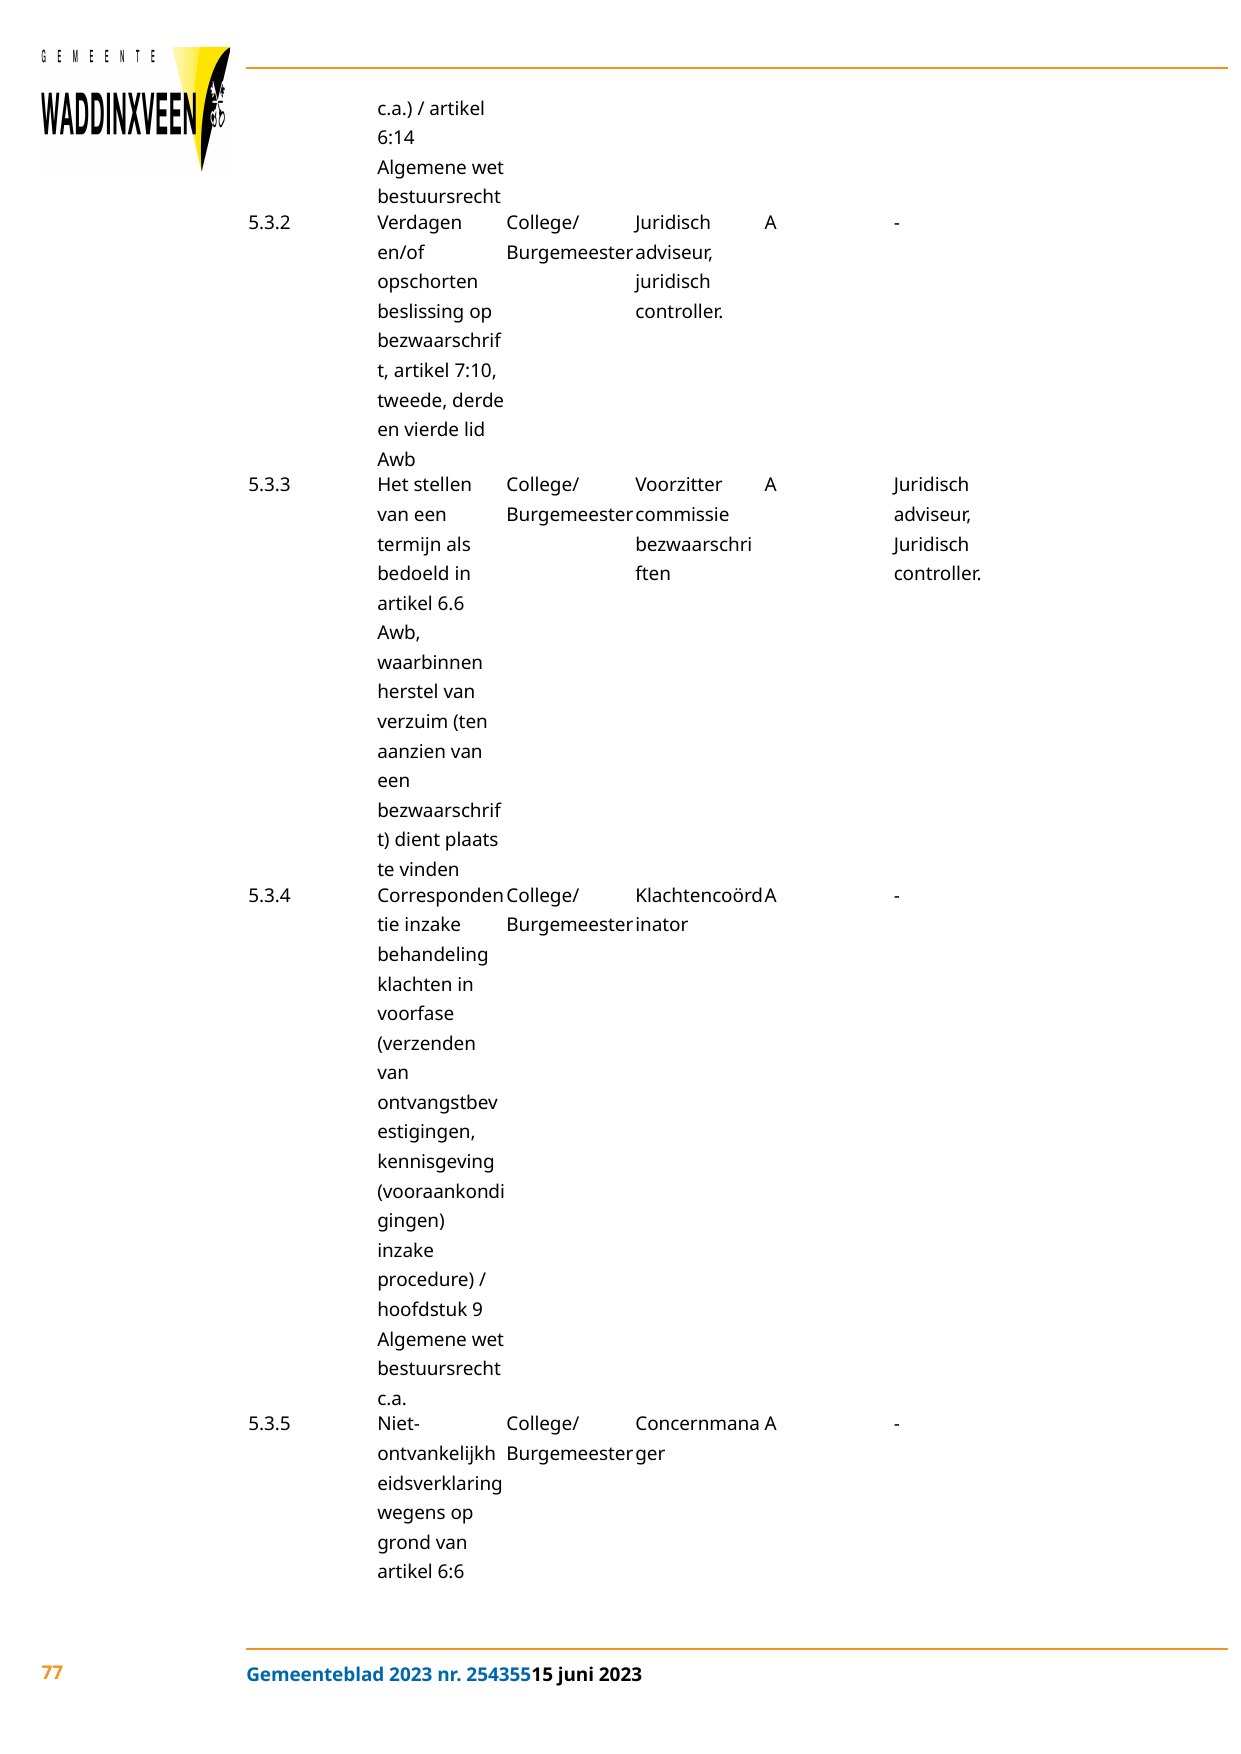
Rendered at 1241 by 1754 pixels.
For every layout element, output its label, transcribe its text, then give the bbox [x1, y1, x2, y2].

table_cell Verdagen en/of opschorten beslissing op bezwaarschrift, artikel 7:10, tweede, derde en vierde lid Awb [377, 209, 506, 472]
table_cell - [894, 209, 1022, 472]
table_cell Concernmanager [635, 1411, 764, 1584]
table_cell A [764, 472, 893, 882]
table_cell Correspondentie inzake behan­de­ling klachten in voorfase (verzenden van ontvangstbevestigingen, kennis­geving (vooraankondigingen) inzake procedure) / hoofdstuk 9 Algemene wet bestuursrecht c.a. [377, 882, 506, 1411]
table_cell c.a.) / artikel 6:14 Algemene wet bestuursrecht [377, 95, 506, 209]
table_cell [1023, 1411, 1152, 1584]
table_cell 5.3.4 [248, 882, 377, 1411]
table_cell - [894, 882, 1022, 1411]
table_cell College/ Burgemeester [506, 1411, 635, 1584]
table_cell A [764, 1411, 893, 1584]
table_cell A [764, 882, 893, 1411]
picture [41, 47, 231, 172]
table_cell 5.3.3 [248, 472, 377, 882]
table_cell [764, 95, 893, 209]
table_cell [1023, 209, 1152, 472]
table_cell Juridisch adviseur, Juridisch controller. [894, 472, 1022, 882]
table_cell - [894, 95, 1022, 209]
table_cell College/ Burgemeester [506, 209, 635, 472]
table_cell - [894, 1411, 1022, 1584]
table_cell College/ Burgemeester [506, 882, 635, 1411]
table_cell Niet-ontvankelijkheidsverklaring wegens op grond van artikel 6:6 [377, 1411, 506, 1584]
table_cell Voorzitter commissie bezwaarschrif­ten [635, 472, 764, 882]
table_cell A [764, 209, 893, 472]
table_cell 5.3.2 [248, 209, 377, 472]
table_cell [1023, 472, 1152, 882]
table_cell [1023, 95, 1152, 209]
table_cell Juridisch adviseur, juridisch controller. [635, 209, 764, 472]
table_cell [506, 95, 635, 209]
table_cell 5.3.5 [248, 1411, 377, 1584]
table_cell [248, 95, 377, 209]
table_cell [635, 95, 764, 209]
table_cell Het stellen van een termijn als bedoeld in artikel 6.6 Awb, waarbinnen herstel van verzuim (ten aanzien van een bezwaarschrift) dient plaats te vinden [377, 472, 506, 882]
table_cell [1023, 882, 1152, 1411]
table_cell College/ Burgemeester [506, 472, 635, 882]
table_cell Klachtencoördinator [635, 882, 764, 1411]
